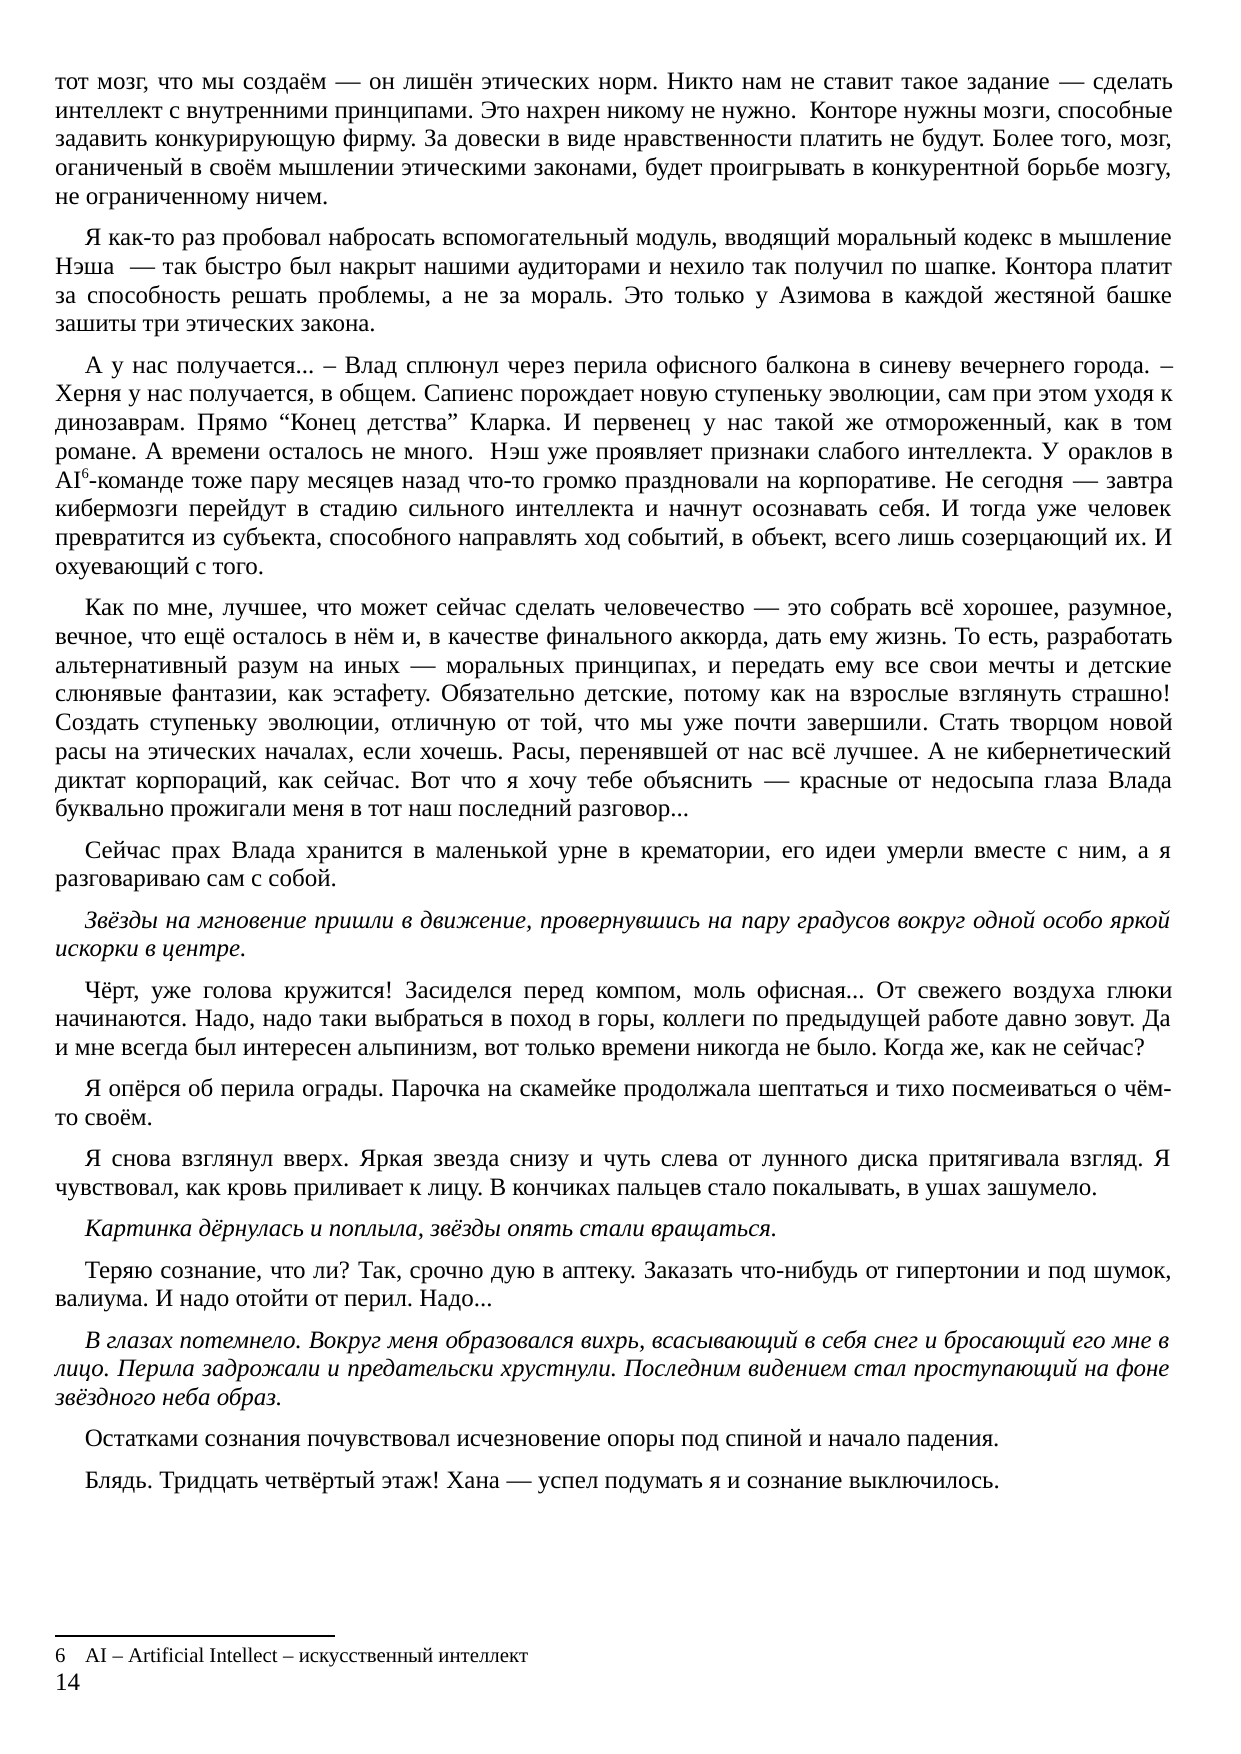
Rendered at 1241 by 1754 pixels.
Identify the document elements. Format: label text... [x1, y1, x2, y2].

text Я снова взглянул вверх. Яркая звезда снизу и чуть слева от лунного диска притягивала взгляд. Я чувствовал, как кровь приливает к лицу. В кончиках пальцев стало покалывать, в ушах зашумело. [55, 1143, 1173, 1201]
text В глазах потемнело. Вокруг меня образовался вихрь, всасывающий в себя снег и бросающий его мне в лицо. Перила задрожали и предательски хрустнули. Последним видением стал проступающий на фоне звёздного неба образ. [55, 1325, 1173, 1411]
text Звёзды на мгновение пришли в движение, провернувшись на пару градусов вокруг одной особо яркой искорки в центре. [55, 905, 1173, 962]
text Я опёрся об перила ограды. Парочка на скамейке продолжала шептаться и тихо посмеиваться о чём-то своём. [55, 1073, 1173, 1131]
text Теряю сознание, что ли? Так, срочно дую в аптеку. Заказать что-нибудь от гипертонии и под шумок, валиума. И надо отойти от перил. Надо... [55, 1255, 1173, 1312]
text Сейчас прах Влада хранится в маленькой урне в крематории, его идеи умерли вместе с ним, а я разговариваю сам с собой. [55, 835, 1173, 892]
text тот мозг, что мы создаём — он лишён этических норм. Никто нам не ставит такое задание — сделать интеллект с внутренними принципами. Это нахрен никому не нужно. Конторе нужны мозги, способные задавить конкурирующую фирму. За довески в виде нравственности платить не будут. Более того, мозг, оганиченый в своём мышлении этическими законами, будет проигрывать в конкурентной борьбе мозгу, не ограниченному ничем. [55, 66, 1173, 210]
text Остатками сознания почувствовал исчезновение опоры под спиной и начало падения. [55, 1423, 1173, 1452]
text Я как-то раз пробовал набросать вспомогательный модуль, вводящий моральный кодекс в мышление Нэша — так быстро был накрыт нашими аудиторами и нехило так получил по шапке. Контора платит за способность решать проблемы, а не за мораль. Это только у Азимова в каждой жестяной башке зашиты три этических закона. [55, 222, 1173, 337]
text Блядь. Тридцать четвёртый этаж! Хана — успел подумать я и сознание выключилось. [55, 1465, 1173, 1493]
text AI – Artificial Intellect – искусственный интеллект [55, 1642, 1173, 1667]
text А у нас получается... – Влад сплюнул через перила офисного балкона в синеву вечернего города. – Херня у нас получается, в общем. Сапиенс порождает новую ступеньку эволюции, сам при этом уходя к динозаврам. Прямо “Конец детства” Кларка. И первенец у нас такой же отмороженный, как в том романе. А времени осталось не много. Нэш уже проявляет признаки слабого интеллекта. У ораклов в AI-команде тоже пару месяцев назад что-то громко праздновали на корпоративе. Не сегодня — завтра кибермозги перейдут в стадию сильного интеллекта и начнут осознавать себя. И тогда уже человек превратится из субъекта, способного направлять ход событий, в объект, всего лишь созерцающий их. И охуевающий с того. [55, 350, 1173, 580]
text Картинка дёрнулась и поплыла, звёзды опять стали вращаться. [55, 1213, 1173, 1242]
text Как по мне, лучшее, что может сейчас сделать человечество — это собрать всё хорошее, разумное, вечное, что ещё осталось в нём и, в качестве финального аккорда, дать ему жизнь. То есть, разработать альтернативный разум на иных — моральных принципах, и передать ему все свои мечты и детские слюнявые фантазии, как эстафету. Обязательно детские, потому как на взрослые взглянуть страшно! Создать ступеньку эволюции, отличную от той, что мы уже почти завершили. Стать творцом новой расы на этических началах, если хочешь. Расы, перенявшей от нас всё лучшее. А не кибернетический диктат корпораций, как сейчас. Вот что я хочу тебе объяснить — красные от недосыпа глаза Влада буквально прожигали меня в тот наш последний разговор... [55, 592, 1173, 822]
text Чёрт, уже голова кружится! Засиделся перед компом, моль офисная... От свежего воздуха глюки начинаются. Надо, надо таки выбраться в поход в горы, коллеги по предыдущей работе давно зовут. Да и мне всегда был интересен альпинизм, вот только времени никогда не было. Когда же, как не сейчас? [55, 975, 1173, 1061]
